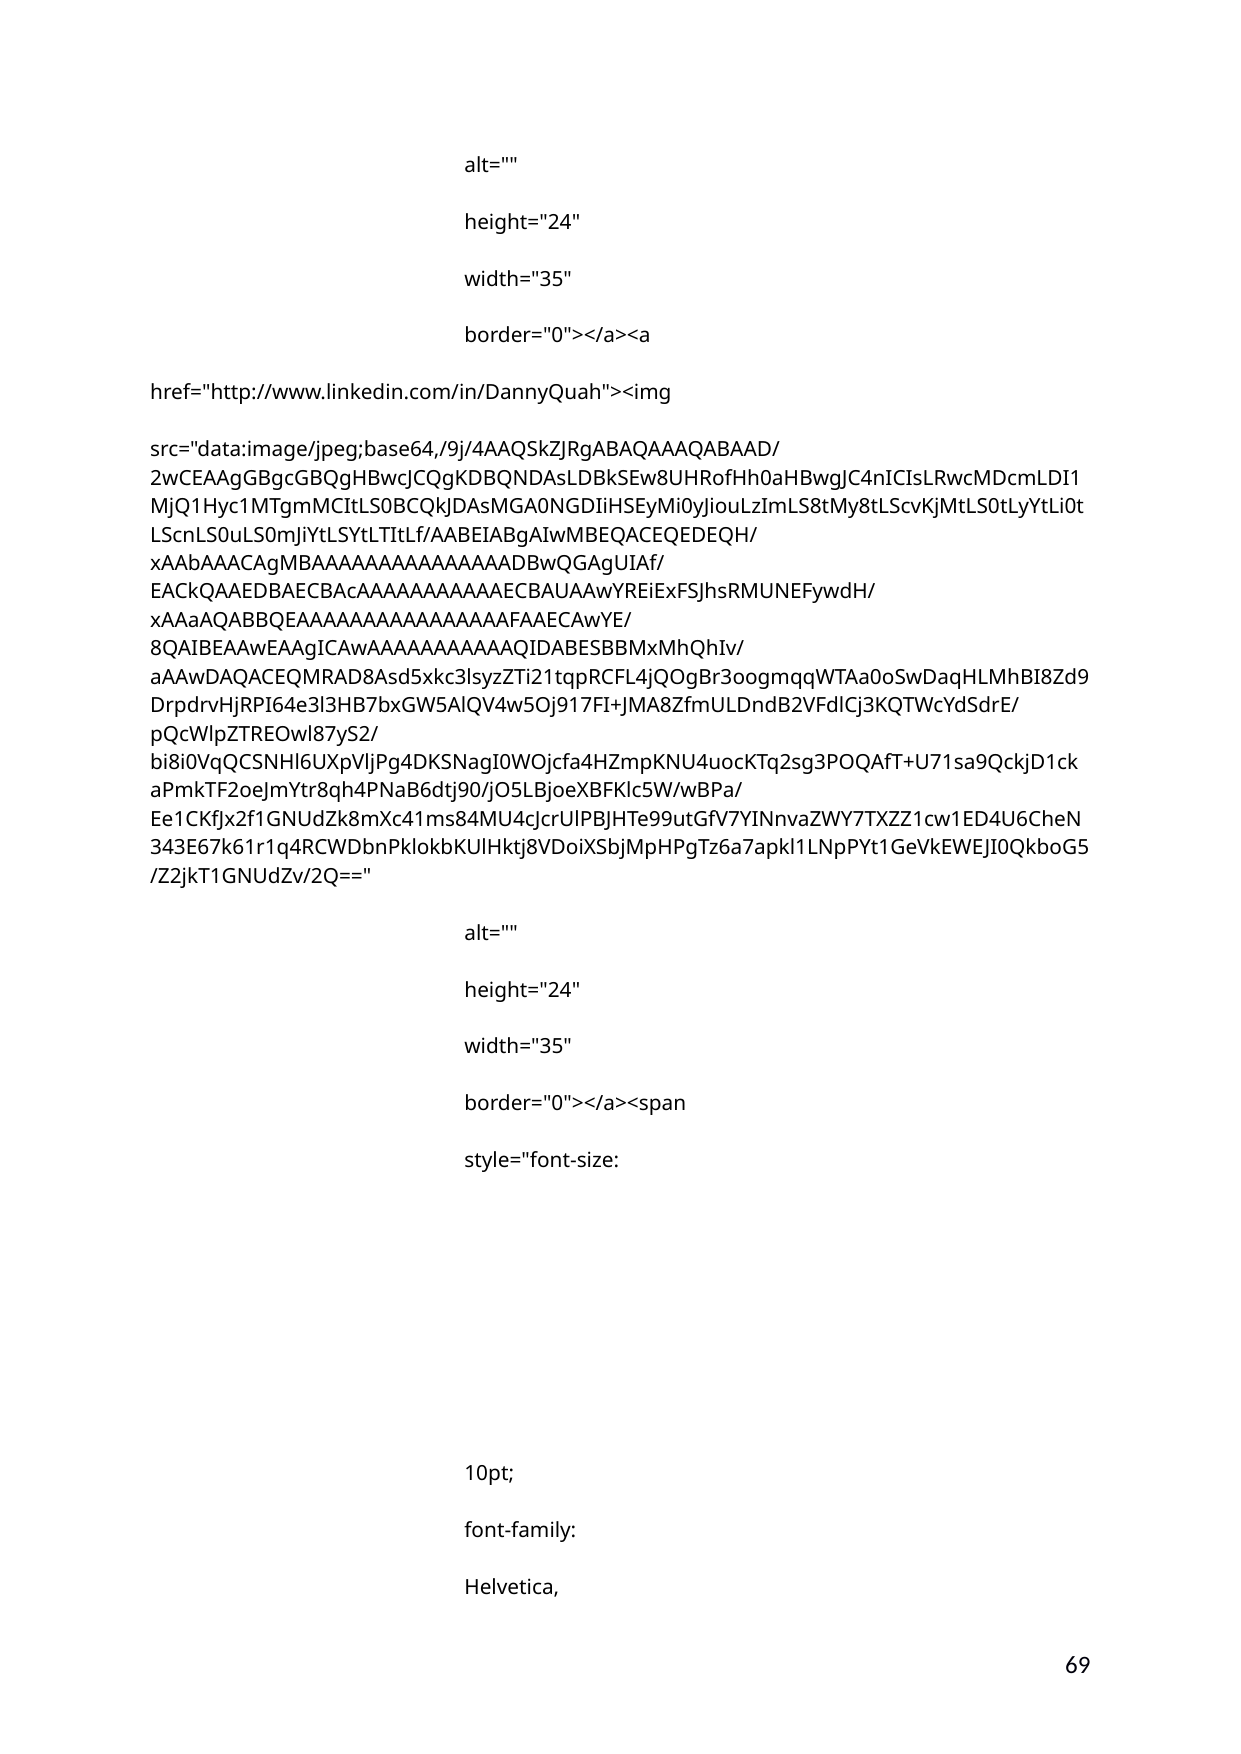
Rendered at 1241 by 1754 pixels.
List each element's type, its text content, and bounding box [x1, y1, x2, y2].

text Helvetica, [150, 1572, 1090, 1600]
text height="24" [150, 207, 1090, 235]
text height="24" [150, 975, 1090, 1003]
text font-family: [150, 1515, 1090, 1543]
text width="35" [150, 1032, 1090, 1060]
text style="font-size: [150, 1145, 1090, 1174]
text alt="" [150, 918, 1090, 946]
text border="0"></a><span [150, 1088, 1090, 1117]
text border="0"></a><a [150, 321, 1090, 349]
text src="data:image/jpeg;base64,/9j/4AAQSkZJRgABAQAAAQABAAD/2wCEAAgGBgcGBQgHBwcJCQgKDBQNDAsLDBkSEw8UHRofHh0aHBwgJC4nICIsLRwcMDcmLDI1MjQ1Hyc1MTgmMCItLS0BCQkJDAsMGA0NGDIiHSEyMi0yJiouLzImLS8tMy8tLScvKjMtLS0tLyYtLi0tLScnLS0uLS0mJiYtLSYtLTItLf/AABEIABgAIwMBEQACEQEDEQH/xAAbAAACAgMBAAAAAAAAAAAAAAADBwQGAgUIAf/EACkQAAEDBAECBAcAAAAAAAAAAAECBAUAAwYREiExFSJhsRMUNEFywdH/xAAaAQABBQEAAAAAAAAAAAAAAAAFAAECAwYE/8QAIBEAAwEAAgICAwAAAAAAAAAAAQIDABESBBMxMhQhIv/aAAwDAQACEQMRAD8Asd5xkc3lsyzZTi21tqpRCFL4jQOgBr3oogmqqWTAa0oSwDaqHLMhBI8Zd9DrpdrvHjRPI64e3l3HB7bxGW5AlQV4w5Oj917FI+JMA8ZfmULDndB2VFdlCj3KQTWcYdSdrE/pQcWlpZTREOwl87yS2/bi8i0VqQCSNHl6UXpVljPg4DKSNagI0WOjcfa4HZmpKNU4uocKTq2sg3POQAfT+U71sa9QckjD1ckaPmkTF2oeJmYtr8qh4PNaB6dtj90/jO5LBjoeXBFKlc5W/wBPa/Ee1CKfJx2f1GNUdZk8mXc41ms84MU4cJcrUlPBJHTe99utGfV7YINnvaZWY7TXZZ1cw1ED4U6CheN343E67k61r1q4RCWDbnPklokbKUlHktj8VDoiXSbjMpHPgTz6a7apkl1LNpPYt1GeVkEWEJI0QkboG5/Z2jkT1GNUdZv/2Q==" [150, 434, 1090, 889]
text width="35" [150, 264, 1090, 292]
text 10pt; [150, 1458, 1090, 1487]
text alt="" [150, 150, 1090, 178]
text href="http://www.linkedin.com/in/DannyQuah"><img [150, 377, 1090, 406]
